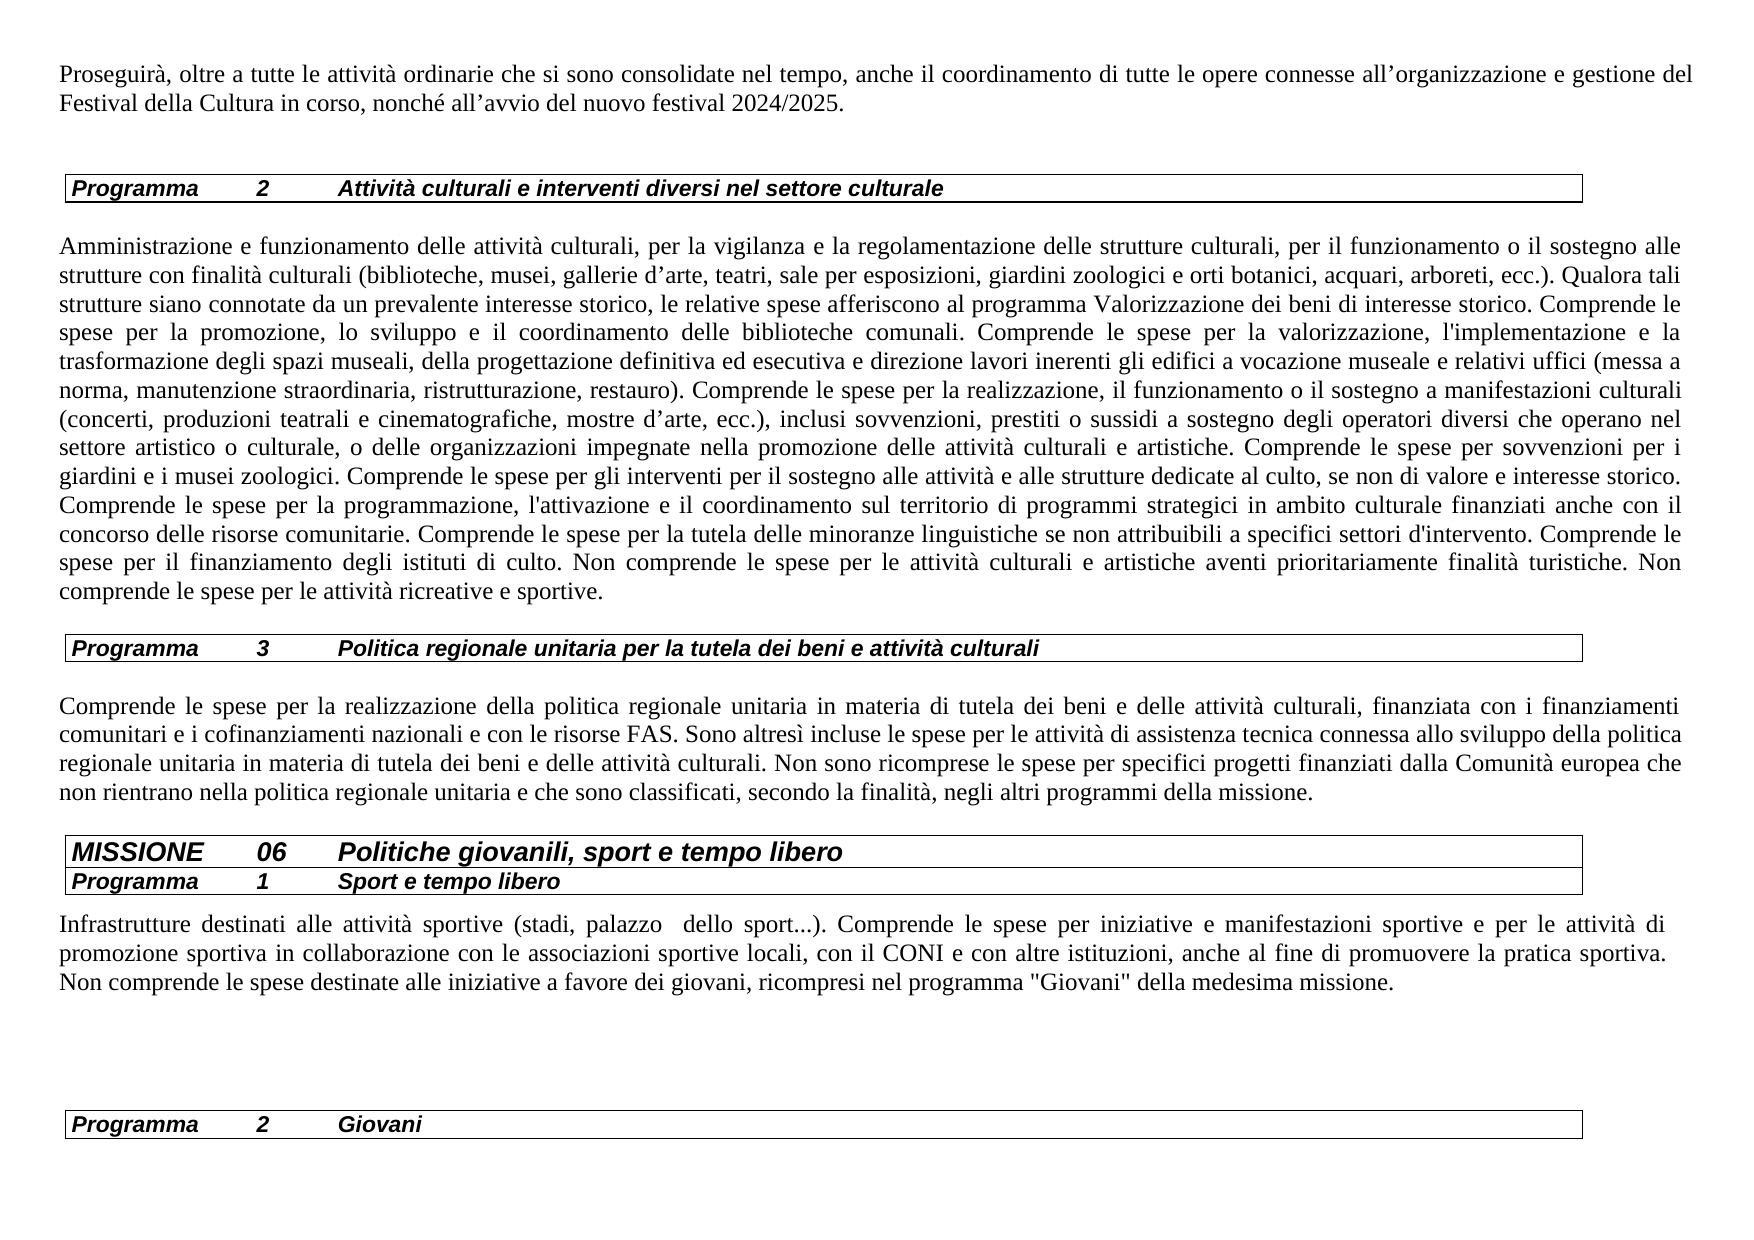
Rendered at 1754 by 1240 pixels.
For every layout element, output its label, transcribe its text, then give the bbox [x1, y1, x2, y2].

table_header Attività culturali e interventi diversi nel settore culturale [331, 175, 1582, 201]
table_header 3 [250, 635, 331, 661]
text Amministrazione e funzionamento delle attività culturali, per la vigilanza e la regolamentazione delle strutture culturali, per il funzionamento o il sostegno alle strutture con finalità culturali (biblioteche, musei, gallerie d’arte, teatri, sale per esposizioni, giardini zoologici e orti botanici, acquari, arboreti, ecc.). Qualora tali strutture siano connotate da un prevalente interesse storico, le relative spese afferiscono al programma Valorizzazione dei beni di interesse storico. Comprende le spese per la promozione, lo sviluppo e il coordinamento delle biblioteche comunali. Comprende le spese per la valorizzazione, l'implementazione e la trasformazione degli spazi museali, della progettazione definitiva ed esecutiva e direzione lavori inerenti gli edifici a vocazione museale e relativi uffici (messa a norma, manutenzione straordinaria, ristrutturazione, restauro). Comprende le spese per la realizzazione, il funzionamento o il sostegno a manifestazioni culturali (concerti, produzioni teatrali e cinematografiche, mostre d’arte, ecc.), inclusi sovvenzioni, prestiti o sussidi a sostegno degli operatori diversi che operano nel settore artistico o culturale, o delle organizzazioni impegnate nella promozione delle attività culturali e artistiche. Comprende le spese per sovvenzioni per i giardini e i musei zoologici. Comprende le spese per gli interventi per il sostegno alle attività e alle strutture dedicate al culto, se non di valore e interesse storico. Comprende le spese per la programmazione, l'attivazione e il coordinamento sul territorio di programmi strategici in ambito culturale finanziati anche con il concorso delle risorse comunitarie. Comprende le spese per la tutela delle minoranze linguistiche se non attribuibili a specifici settori d'intervento. Comprende le spese per il finanziamento degli istituti di culto. Non comprende le spese per le attività culturali e artistiche aventi prioritariamente finalità turistiche. Non comprende le spese per le attività ricreative e sportive. [59, 231, 1683, 605]
text Proseguirà, oltre a tutte le attività ordinarie che si sono consolidate nel tempo, anche il coordinamento di tutte le opere connesse all’organizzazione e gestione del Festival della Cultura in corso, nonché all’avvio del nuovo festival 2024/2025. [59, 59, 1695, 116]
table_cell Programma [66, 868, 250, 894]
table_cell Sport e tempo libero [331, 868, 1582, 894]
table_header 06 [250, 836, 331, 867]
table_header Programma [66, 175, 250, 201]
table_header Giovani [331, 1111, 1582, 1137]
table_header Politiche giovanili, sport e tempo libero [331, 836, 1582, 867]
table_header 2 [250, 175, 331, 201]
table_cell 1 [250, 868, 331, 894]
table_header MISSIONE [66, 836, 250, 867]
table_header Politica regionale unitaria per la tutela dei beni e attività culturali [331, 635, 1582, 661]
text Infrastrutture destinati alle attività sportive (stadi, palazzo dello sport...). Comprende le spese per iniziative e manifestazioni sportive e per le attività di promozione sportiva in collaborazione con le associazioni sportive locali, con il CONI e con altre istituzioni, anche al fine di promuovere la pratica sportiva. Non comprende le spese destinate alle iniziative a favore dei giovani, ricompresi nel programma "Giovani" della medesima missione. [59, 909, 1668, 996]
text Comprende le spese per la realizzazione della politica regionale unitaria in materia di tutela dei beni e delle attività culturali, finanziata con i finanziamenti comunitari e i cofinanziamenti nazionali e con le risorse FAS. Sono altresì incluse le spese per le attività di assistenza tecnica connessa allo sviluppo della politica regionale unitaria in materia di tutela dei beni e delle attività culturali. Non sono ricomprese le spese per specifici progetti finanziati dalla Comunità europea che non rientrano nella politica regionale unitaria e che sono classificati, secondo la finalità, negli altri programmi della missione. [59, 691, 1683, 806]
table_header Programma [66, 635, 250, 661]
table_header 2 [250, 1111, 331, 1137]
table_header Programma [66, 1111, 250, 1137]
